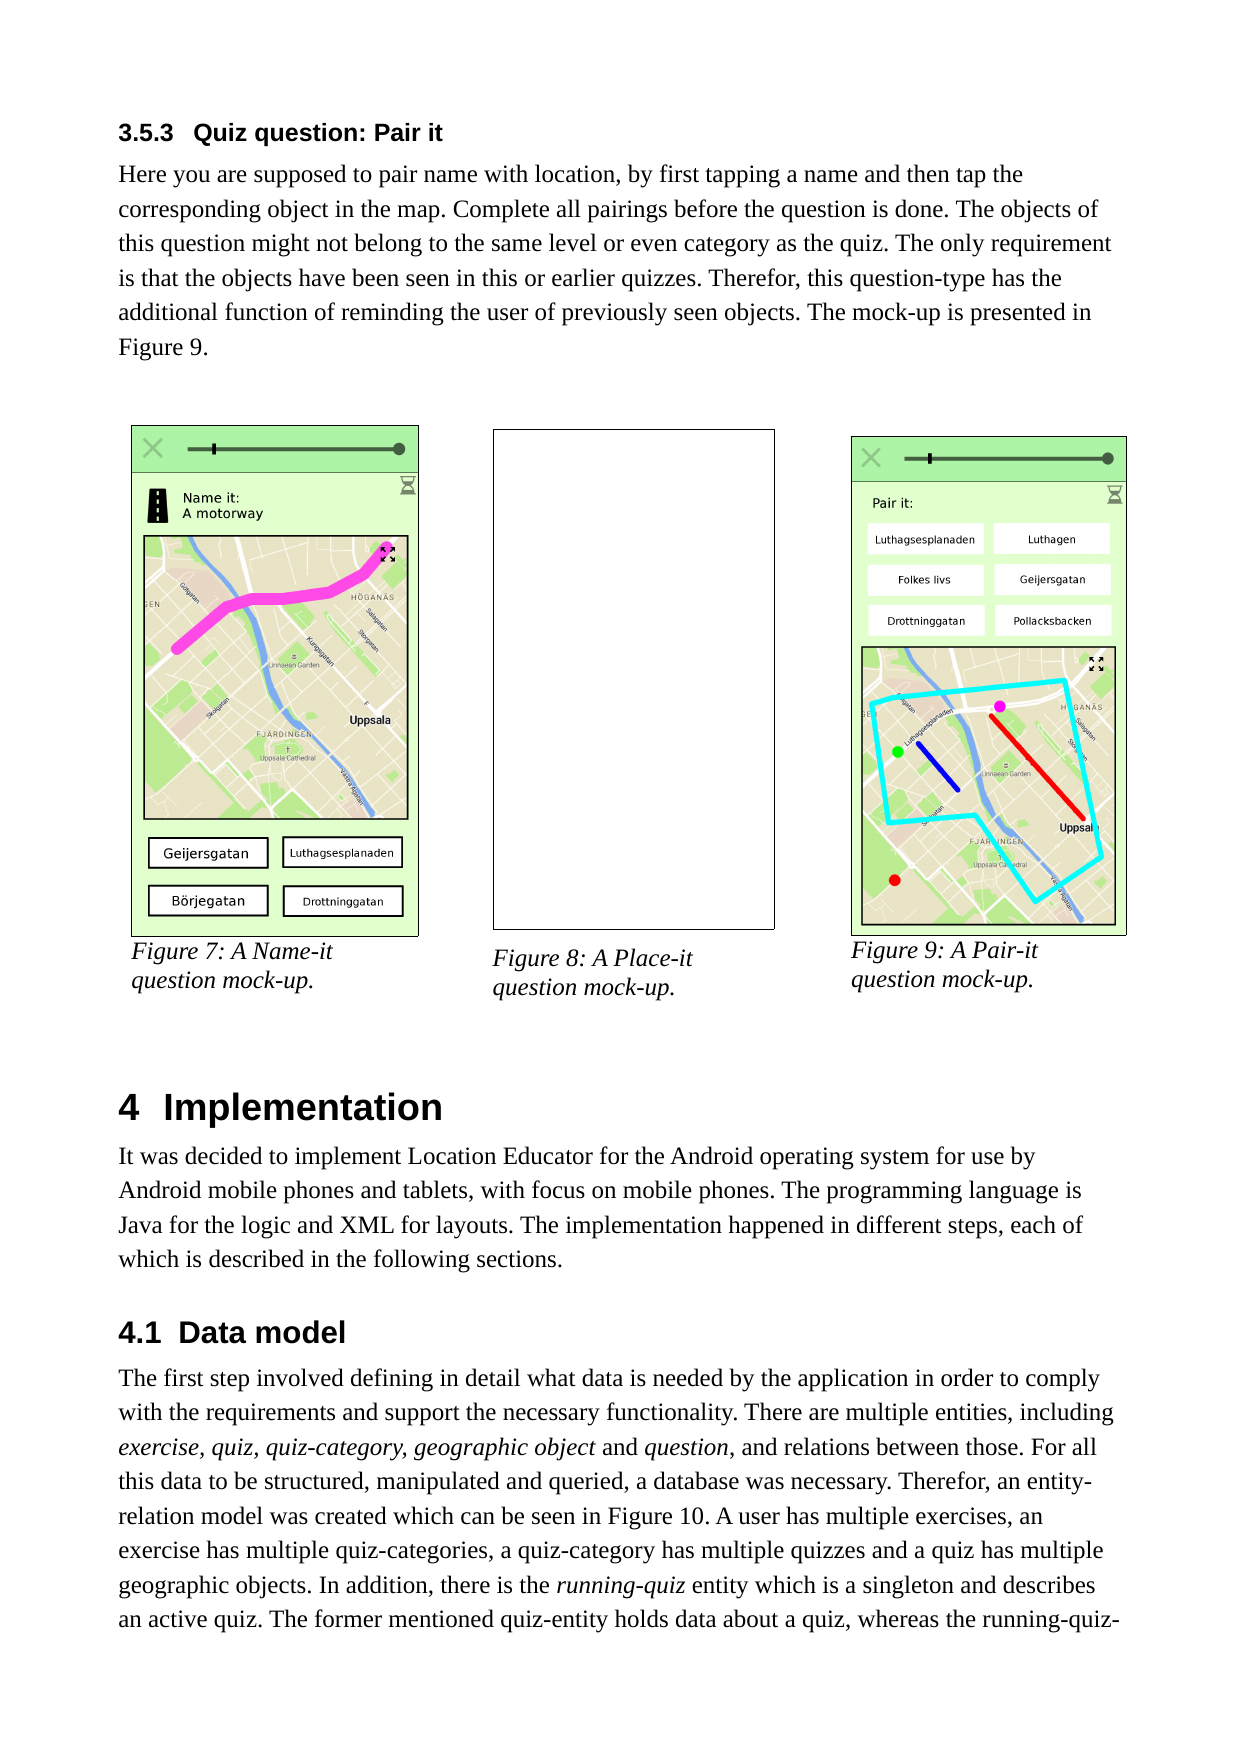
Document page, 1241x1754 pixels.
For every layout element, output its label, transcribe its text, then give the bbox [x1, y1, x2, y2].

text The first step involved defining in detail what data is needed by the application in order to comply with the requirements and support the necessary functionality. There are multiple entities, including exercise, quiz, quiz-category, geographic object and question, and relations between those. For all this data to be structured, manipulated and queried, a database was necessary. Therefor, an entity-relation model was created which can be seen in Figure 10. A user has multiple exercises, an exercise has multiple quiz-categories, a quiz-category has multiple quizzes and a quiz has multiple geographic objects. In addition, there is the running-quiz entity which is a singleton and describes an active quiz. The former mentioned quiz-entity holds data about a quiz, whereas the running-quiz- [118, 1363, 1122, 1633]
text Here you are supposed to pair name with location, by first tapping a name and then tap the corresponding object in the map. Complete all pairings before the question is done. The objects of this question might not belong to the same level or even category as the quiz. The only requirement is that the objects have been seen in this or earlier quizzes. Therefor, this question-type has the additional function of reminding the user of previously seen objects. The mock-up is presented in Figure 9. [118, 159, 1122, 361]
text Figure 8: A Place-it question mock-up. [492, 430, 774, 1001]
text Figure 7: A Name-it question mock-up. [131, 937, 418, 993]
subtitle Implementation [118, 1085, 1122, 1128]
subtitle Quiz question: Pair it [118, 118, 1122, 147]
text It was decided to implement Location Educator for the Android operating system for use by Android mobile phones and tablets, with focus on mobile phones. The programming language is Java for the logic and XML for layouts. The implementation happened in different steps, each of which is described in the following sections. [118, 1141, 1122, 1273]
text Figure 9: A Pair-it question mock-up. [851, 936, 1126, 993]
subtitle Data model [118, 1314, 1122, 1350]
picture [852, 437, 1126, 935]
picture [132, 426, 418, 936]
